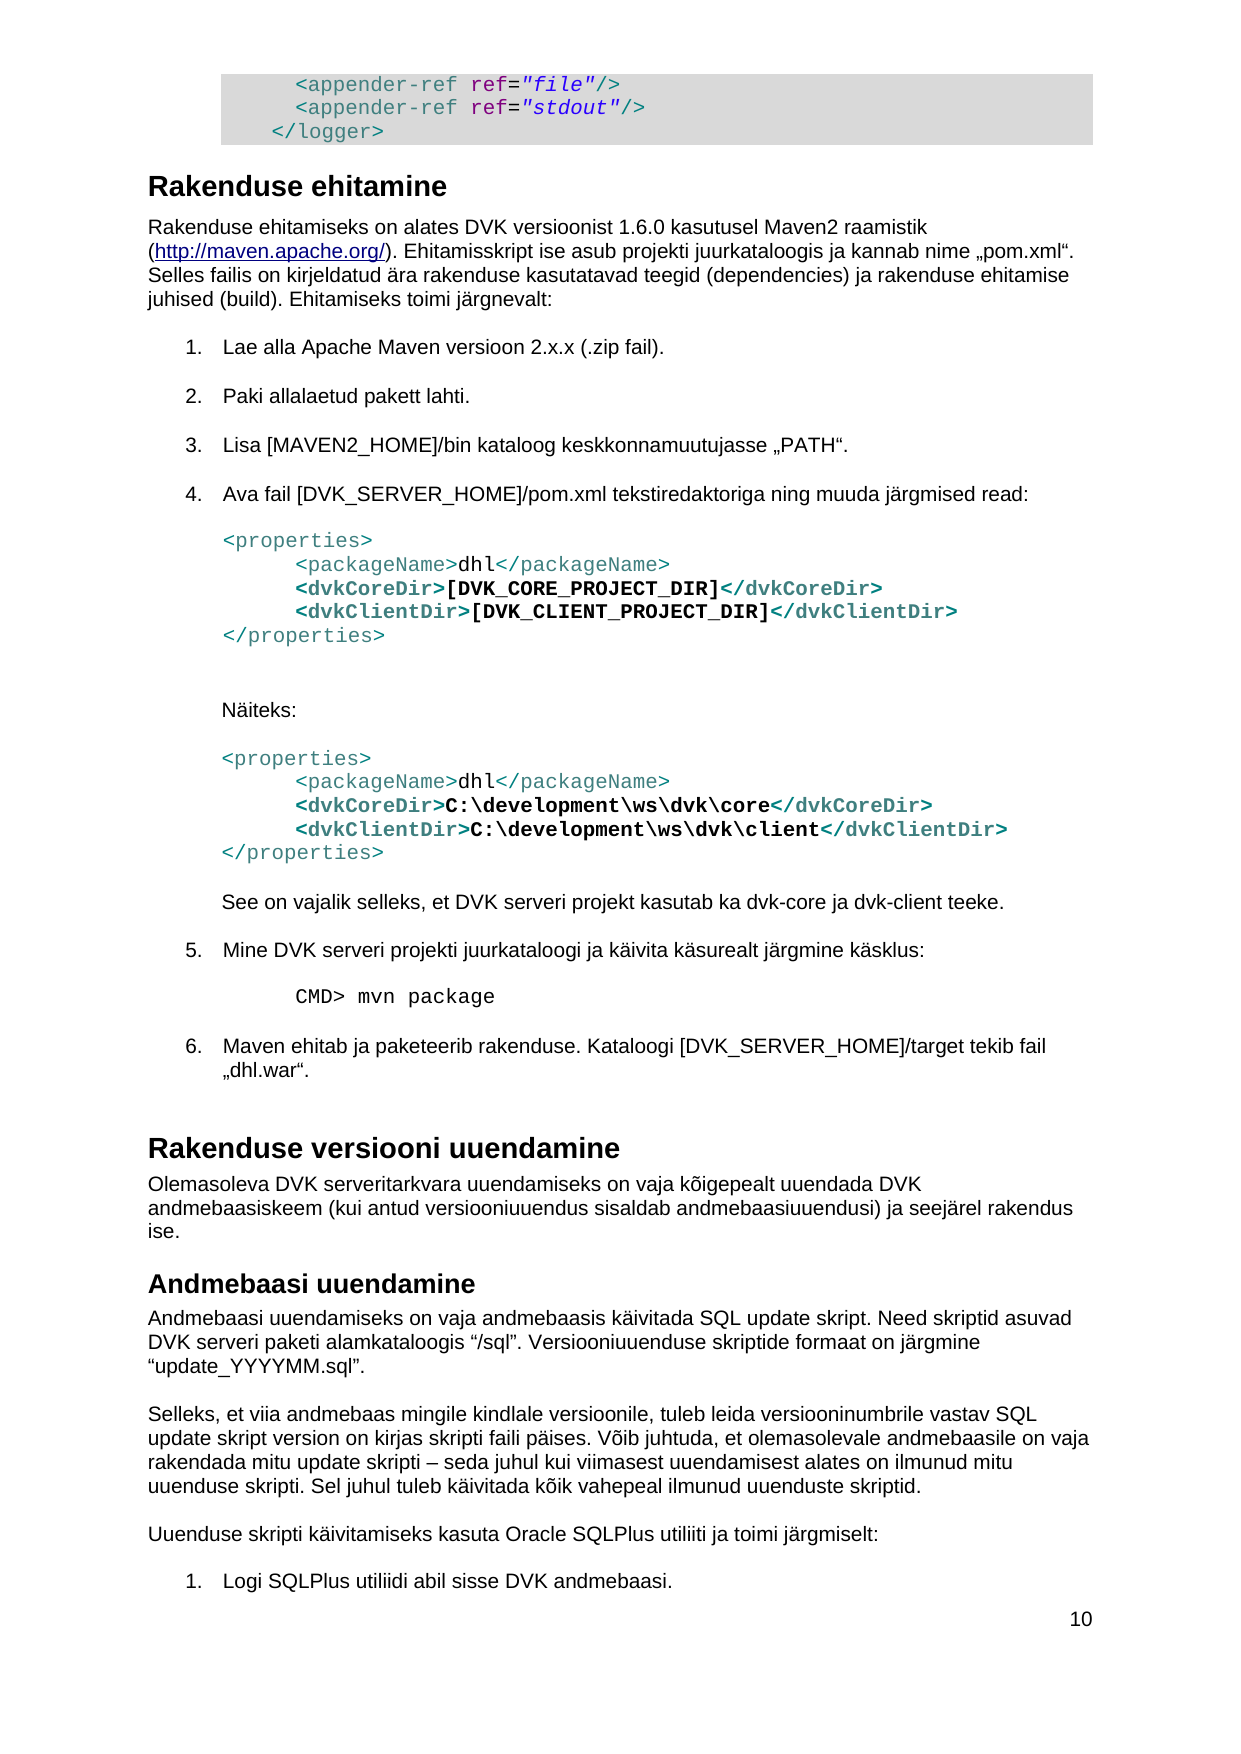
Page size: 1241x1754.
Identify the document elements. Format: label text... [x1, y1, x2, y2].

text Andmebaasi uuendamiseks on vaja andmebaasis käivitada SQL update skript. Need skriptid asuvad DVK serveri paketi alamkataloogis “/sql”. Versiooniuuenduse skriptide formaat on järgmine “update_YYYYMM.sql”. [148, 1306, 1093, 1378]
text See on vajalik selleks, et DVK serveri projekt kasutab ka dvk-core ja dvk-client teeke. [148, 889, 1093, 913]
subtitle Andmebaasi uuendamine [148, 1268, 1093, 1299]
text <packageName>dhl</packageName> [223, 554, 1093, 578]
text Olemasoleva DVK serveritarkvara uuendamiseks on vaja kõigepealt uuendada DVK andmebaasiskeem (kui antud versiooniuuendus sisaldab andmebaasiuuendusi) ja seejärel rakendus ise. [148, 1171, 1093, 1243]
subtitle Rakenduse versiooni uuendamine [148, 1132, 1093, 1165]
list Mine DVK serveri projekti juurkataloogi ja käivita käsurealt järgmine käsklus: [185, 937, 1093, 961]
text <properties> [148, 745, 1093, 771]
text <dvkClientDir>C:\development\ws\dvk\client</dvkClientDir> [148, 818, 1093, 842]
list Lisa [MAVEN2_HOME]/bin kataloog keskkonnamuutujasse „PATH“. [185, 432, 1093, 456]
text Uuenduse skripti käivitamiseks kasuta Oracle SQLPlus utiliiti ja toimi järgmiselt: [148, 1521, 1093, 1545]
text </properties> [148, 842, 1093, 866]
text Rakenduse ehitamiseks on alates DVK versioonist 1.6.0 kasutusel Maven2 raamistik (http://maven.apache.org/). Ehitamisskript ise asub projekti juurkataloogis ja kannab nime „pom.xml“. Selles failis on kirjeldatud ära rakenduse kasutatavad teegid (dependencies) ja rakenduse ehitamise juhised (build). Ehitamiseks toimi järgnevalt: [148, 215, 1093, 311]
list Logi SQLPlus utiliidi abil sisse DVK andmebaasi. [185, 1569, 1093, 1593]
list Paki allalaetud pakett lahti. [185, 383, 1093, 407]
list Lae alla Apache Maven versioon 2.x.x (.zip fail). [185, 334, 1093, 358]
text <properties> [223, 530, 1093, 554]
text <appender-ref ref="file"/> [221, 74, 1093, 97]
text <dvkCoreDir>C:\development\ws\dvk\core</dvkCoreDir> [148, 795, 1093, 818]
text Näiteks: [148, 697, 1093, 721]
text </logger> [221, 121, 1093, 145]
subtitle Rakenduse ehitamine [148, 169, 1093, 202]
list Maven ehitab ja paketeerib rakenduse. Kataloogi [DVK_SERVER_HOME]/target tekib fail „dhl.war“. [185, 1034, 1093, 1082]
text <appender-ref ref="stdout"/> [221, 97, 1093, 121]
text CMD> mvn package [223, 986, 1093, 1010]
text <packageName>dhl</packageName> [148, 771, 1093, 795]
text Selleks, et viia andmebaas mingile kindlale versioonile, tuleb leida versiooninumbrile vastav SQL update skript version on kirjas skripti faili päises. Võib juhtuda, et olemasolevale andmebaasile on vaja rakendada mitu update skripti – seda juhul kui viimasest uuendamisest alates on ilmunud mitu uuenduse skripti. Sel juhul tuleb käivitada kõik vahepeal ilmunud uuenduste skriptid. [148, 1402, 1093, 1497]
text <dvkCoreDir>[DVK_CORE_PROJECT_DIR]</dvkCoreDir> [223, 578, 1093, 601]
text </properties> [223, 625, 1093, 648]
list Ava fail [DVK_SERVER_HOME]/pom.xml tekstiredaktoriga ning muuda järgmised read: [185, 481, 1093, 505]
text <dvkClientDir>[DVK_CLIENT_PROJECT_DIR]</dvkClientDir> [223, 601, 1093, 625]
